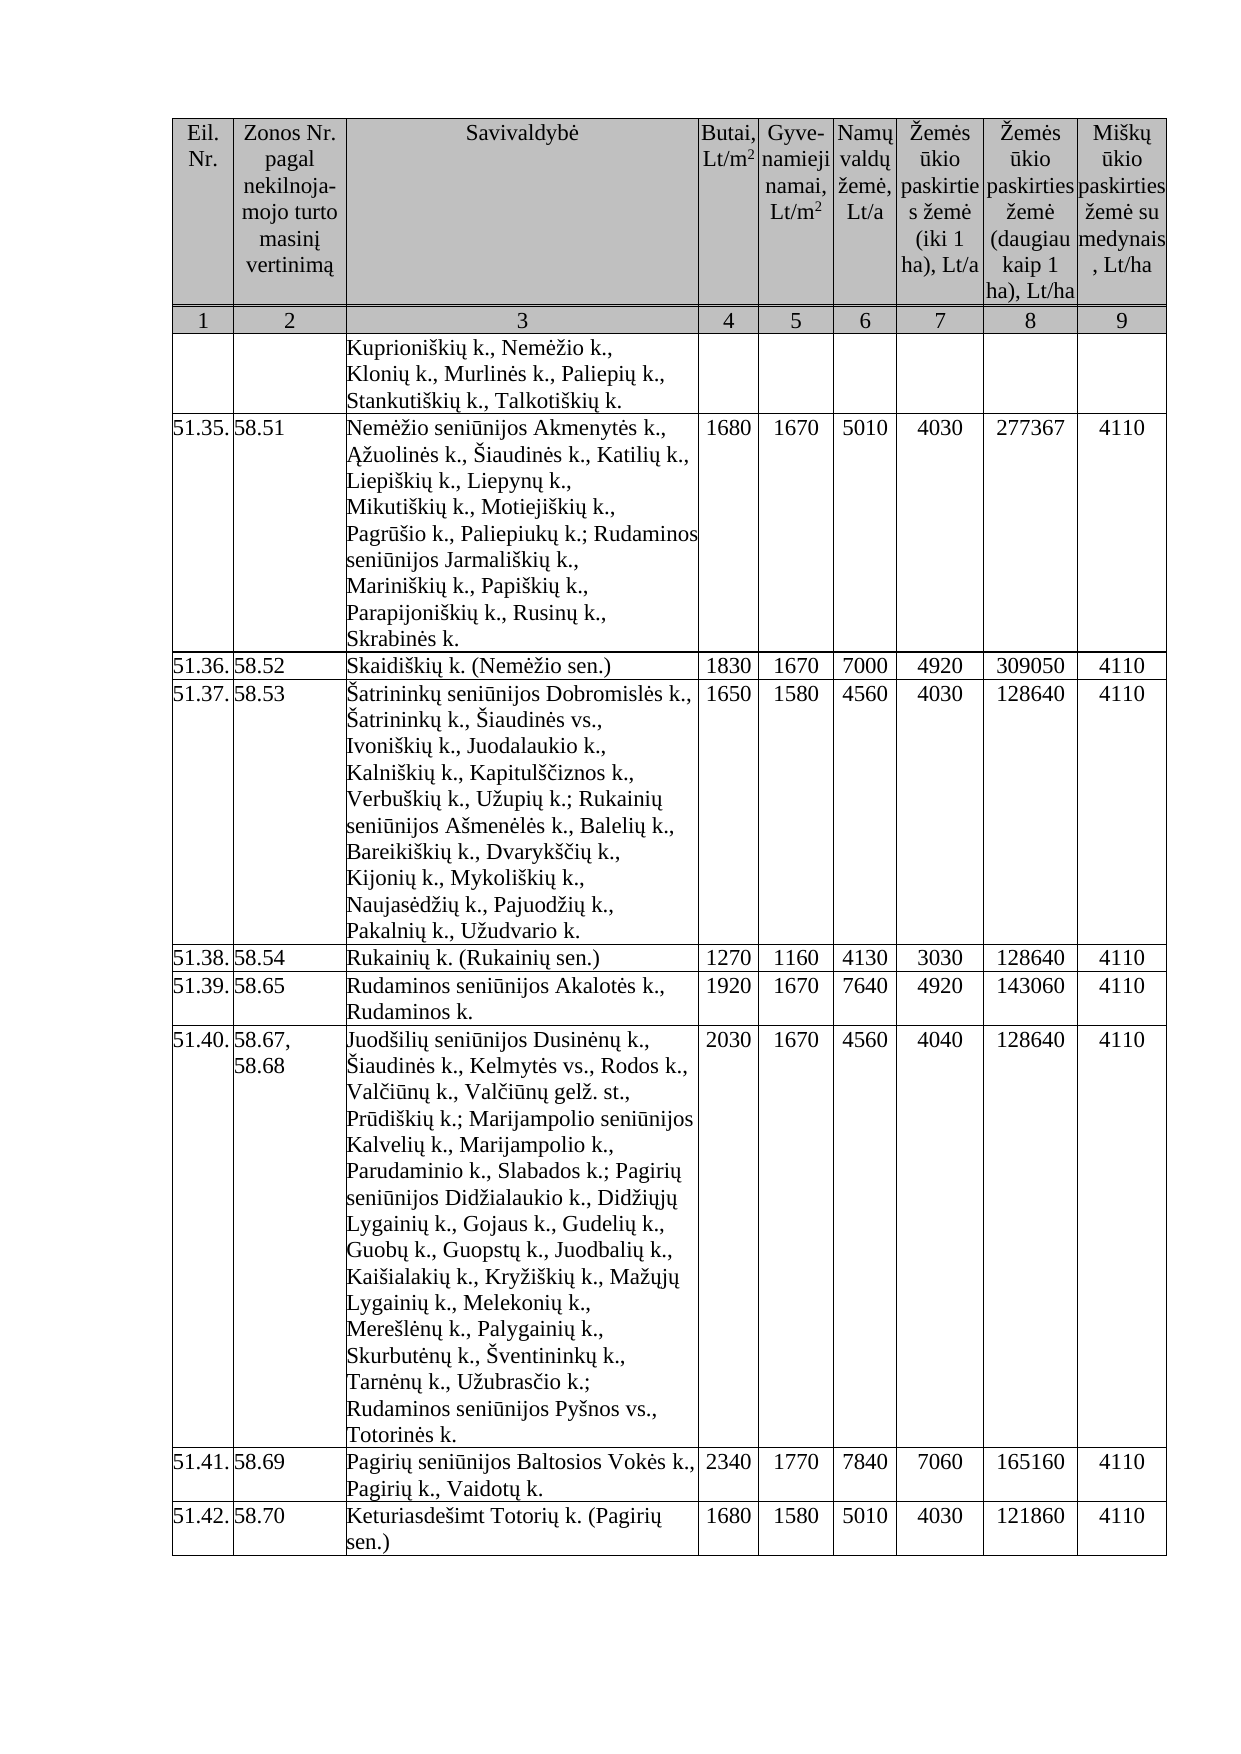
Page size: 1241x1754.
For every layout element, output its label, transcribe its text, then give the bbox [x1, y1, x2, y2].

table_cell 121860 [984, 1502, 1077, 1555]
table_header Savivaldybė [347, 119, 698, 304]
table_cell Rudaminos seniūnijos Akalotės k., Rudaminos k. [347, 972, 698, 1024]
table_cell 1770 [759, 1448, 833, 1501]
table_cell 4110 [1078, 1448, 1166, 1501]
table_cell 51.36. [173, 653, 233, 679]
table_cell 4110 [1078, 414, 1166, 651]
table_cell 51.39. [173, 972, 233, 1024]
table_header Namų valdų žemė, Lt/a [834, 119, 896, 304]
table_cell 1670 [759, 972, 833, 1024]
table_cell Skaidiškių k. (Nemėžio sen.) [347, 653, 698, 679]
table_cell 4130 [834, 945, 896, 971]
table_cell 4560 [834, 1026, 896, 1447]
table_cell [173, 334, 233, 413]
table_cell 1 [173, 307, 233, 333]
table_cell 9 [1078, 307, 1166, 333]
table_cell 1680 [699, 414, 758, 651]
table_cell 51.38. [173, 945, 233, 971]
table_cell 1270 [699, 945, 758, 971]
table_cell 4030 [897, 414, 983, 651]
table_cell 58.70 [234, 1502, 346, 1555]
table_cell 7640 [834, 972, 896, 1024]
table_cell 51.37. [173, 680, 233, 943]
table_header Žemės ūkio paskirties žemė (daugiau kaip 1 ha), Lt/ha [984, 119, 1077, 304]
table_header Eil. Nr. [173, 119, 233, 304]
table_cell 1830 [699, 653, 758, 679]
table_cell 51.41. [173, 1448, 233, 1501]
table_cell 4110 [1078, 680, 1166, 943]
table_cell 7060 [897, 1448, 983, 1501]
table_cell 5 [759, 307, 833, 333]
table_cell 4 [699, 307, 758, 333]
table_cell 277367 [984, 414, 1077, 651]
table_cell 58.67, 58.68 [234, 1026, 346, 1447]
table_cell [699, 334, 758, 413]
table_cell 3 [347, 307, 698, 333]
table_cell 6 [834, 307, 896, 333]
table_cell 1670 [759, 653, 833, 679]
table_cell [1078, 334, 1166, 413]
table_cell 165160 [984, 1448, 1077, 1501]
table_cell 4920 [897, 972, 983, 1024]
table_cell [759, 334, 833, 413]
table_header Zonos Nr. pagal nekilnoja-mojo turto masinį vertinimą [234, 119, 346, 304]
table_cell 58.53 [234, 680, 346, 943]
table_cell 1160 [759, 945, 833, 971]
table_cell 58.51 [234, 414, 346, 651]
table_cell 58.65 [234, 972, 346, 1024]
table_cell 51.40. [173, 1026, 233, 1447]
table_cell 1580 [759, 680, 833, 943]
table_cell 128640 [984, 1026, 1077, 1447]
table_cell 7840 [834, 1448, 896, 1501]
table_cell 128640 [984, 680, 1077, 943]
table_cell [897, 334, 983, 413]
table_cell 128640 [984, 945, 1077, 971]
table_header Butai, Lt/m2 [699, 119, 758, 304]
table_cell 4030 [897, 1502, 983, 1555]
table_cell 4920 [897, 653, 983, 679]
table_cell 4110 [1078, 972, 1166, 1024]
table_cell Kuprioniškių k., Nemėžio k., Klonių k., Murlinės k., Paliepių k., Stankutiškių k., Talkotiškių k. [347, 334, 698, 413]
table_cell 1680 [699, 1502, 758, 1555]
table_cell 4110 [1078, 653, 1166, 679]
table_cell Šatrininkų seniūnijos Dobromislės k., Šatrininkų k., Šiaudinės vs., Ivoniškių k., Juodalaukio k., Kalniškių k., Kapitulščiznos k., Verbuškių k., Užupių k.; Rukainių seniūnijos Ašmenėlės k., Balelių k., Bareikiškių k., Dvarykščių k., Kijonių k., Mykoliškių k., Naujasėdžių k., Pajuodžių k., Pakalnių k., Užudvario k. [347, 680, 698, 943]
table_cell 1670 [759, 1026, 833, 1447]
table_cell 58.52 [234, 653, 346, 679]
table_cell 3030 [897, 945, 983, 971]
table_cell 309050 [984, 653, 1077, 679]
table_cell Pagirių seniūnijos Baltosios Vokės k., Pagirių k., Vaidotų k. [347, 1448, 698, 1501]
table_cell 1580 [759, 1502, 833, 1555]
table_cell [984, 334, 1077, 413]
table_cell 4560 [834, 680, 896, 943]
table_cell 1650 [699, 680, 758, 943]
table_cell 2340 [699, 1448, 758, 1501]
table_cell Juodšilių seniūnijos Dusinėnų k., Šiaudinės k., Kelmytės vs., Rodos k., Valčiūnų k., Valčiūnų gelž. st., Prūdiškių k.; Marijampolio seniūnijos Kalvelių k., Marijampolio k., Parudaminio k., Slabados k.; Pagirių seniūnijos Didžialaukio k., Didžiųjų Lygainių k., Gojaus k., Gudelių k., Guobų k., Guopstų k., Juodbalių k., Kaišialakių k., Kryžiškių k., Mažųjų Lygainių k., Melekonių k., Merešlėnų k., Palygainių k., Skurbutėnų k., Šventininkų k., Tarnėnų k., Užubrasčio k.; Rudaminos seniūnijos Pyšnos vs., Totorinės k. [347, 1026, 698, 1447]
table_cell 51.42. [173, 1502, 233, 1555]
table_cell 143060 [984, 972, 1077, 1024]
table_cell 2030 [699, 1026, 758, 1447]
table_cell 8 [984, 307, 1077, 333]
table_cell 4030 [897, 680, 983, 943]
table_cell Rukainių k. (Rukainių sen.) [347, 945, 698, 971]
table_header Gyve-namieji namai, Lt/m2 [759, 119, 833, 304]
table_cell 7000 [834, 653, 896, 679]
table_cell 51.35. [173, 414, 233, 651]
table_cell Keturiasdešimt Totorių k. (Pagirių sen.) [347, 1502, 698, 1555]
table_cell Nemėžio seniūnijos Akmenytės k., Ąžuolinės k., Šiaudinės k., Katilių k., Liepiškių k., Liepynų k., Mikutiškių k., Motiejiškių k., Pagrūšio k., Paliepiukų k.; Rudaminos seniūnijos Jarmališkių k., Mariniškių k., Papiškių k., Parapijoniškių k., Rusinų k., Skrabinės k. [347, 414, 698, 651]
table_header Žemės ūkio paskirties žemė (iki 1 ha), Lt/a [897, 119, 983, 304]
table_cell 4110 [1078, 1026, 1166, 1447]
table_cell 2 [234, 307, 346, 333]
table_cell 58.54 [234, 945, 346, 971]
table_cell 58.69 [234, 1448, 346, 1501]
table_header Miškų ūkio paskirties žemė su medynais, Lt/ha [1078, 119, 1166, 304]
table_cell [234, 334, 346, 413]
table_cell [834, 334, 896, 413]
table_cell 4110 [1078, 945, 1166, 971]
table_cell 4040 [897, 1026, 983, 1447]
table_cell 5010 [834, 414, 896, 651]
table_cell 5010 [834, 1502, 896, 1555]
table_cell 1670 [759, 414, 833, 651]
table_cell 7 [897, 307, 983, 333]
table_cell 4110 [1078, 1502, 1166, 1555]
table_cell 1920 [699, 972, 758, 1024]
